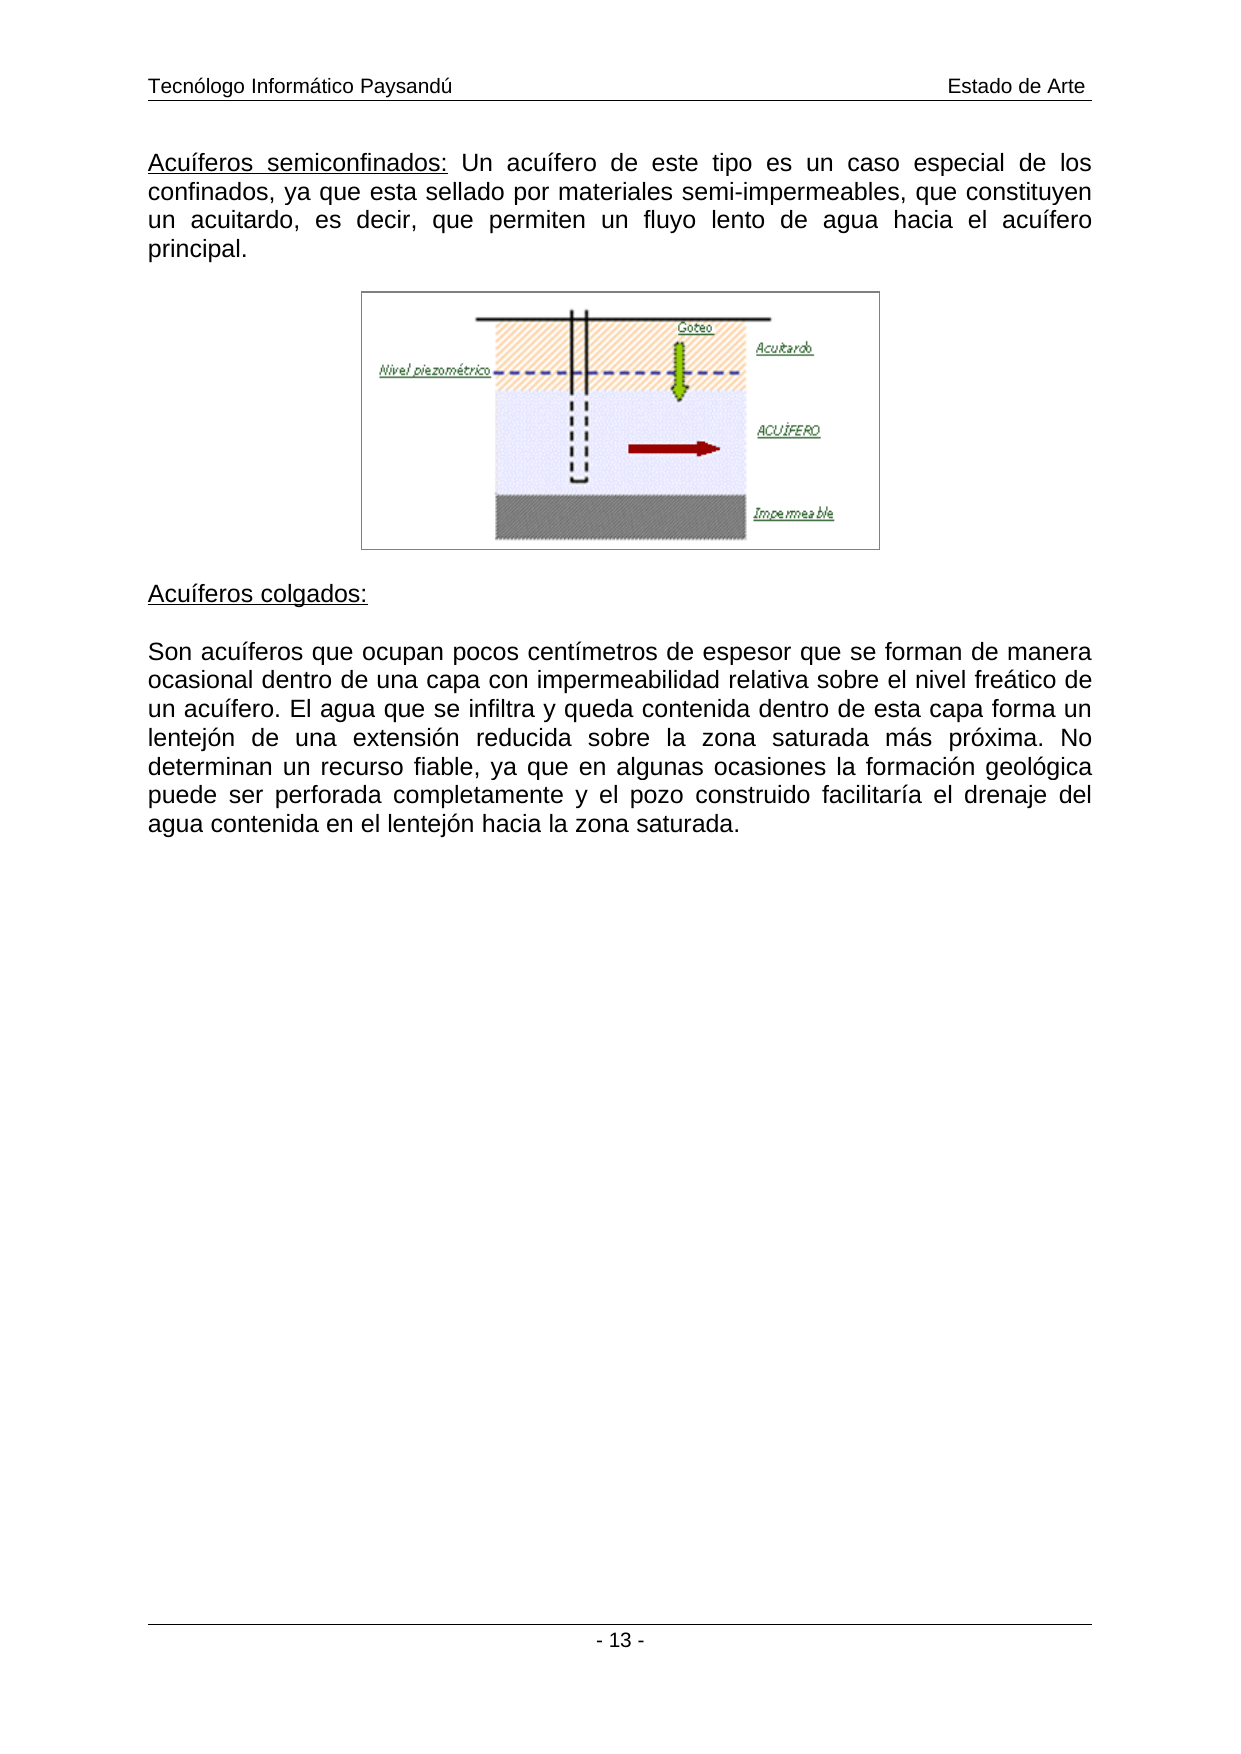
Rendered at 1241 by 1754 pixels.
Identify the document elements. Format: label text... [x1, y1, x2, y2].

text Acuíferos semiconfinados: Un acuífero de este tipo es un caso especial de los confinados, ya que esta sellado por materiales semi-impermeables, que constituyen un acuitardo, es decir, que permiten un fluyo lento de agua hacia el acuífero principal. [148, 148, 1092, 263]
text Acuíferos colgados: [148, 579, 1092, 608]
text Son acuíferos que ocupan pocos centímetros de espesor que se forman de manera ocasional dentro de una capa con impermeabilidad relativa sobre el nivel freático de un acuífero. El agua que se infiltra y queda contenida dentro de esta capa forma un lentejón de una extensión reducida sobre la zona saturada más próxima. No determinan un recurso fiable, ya que en algunas ocasiones la formación geológica puede ser perforada completamente y el pozo construido facilitaría el drenaje del agua contenida en el lentejón hacia la zona saturada. [148, 637, 1092, 838]
picture [377, 300, 864, 542]
